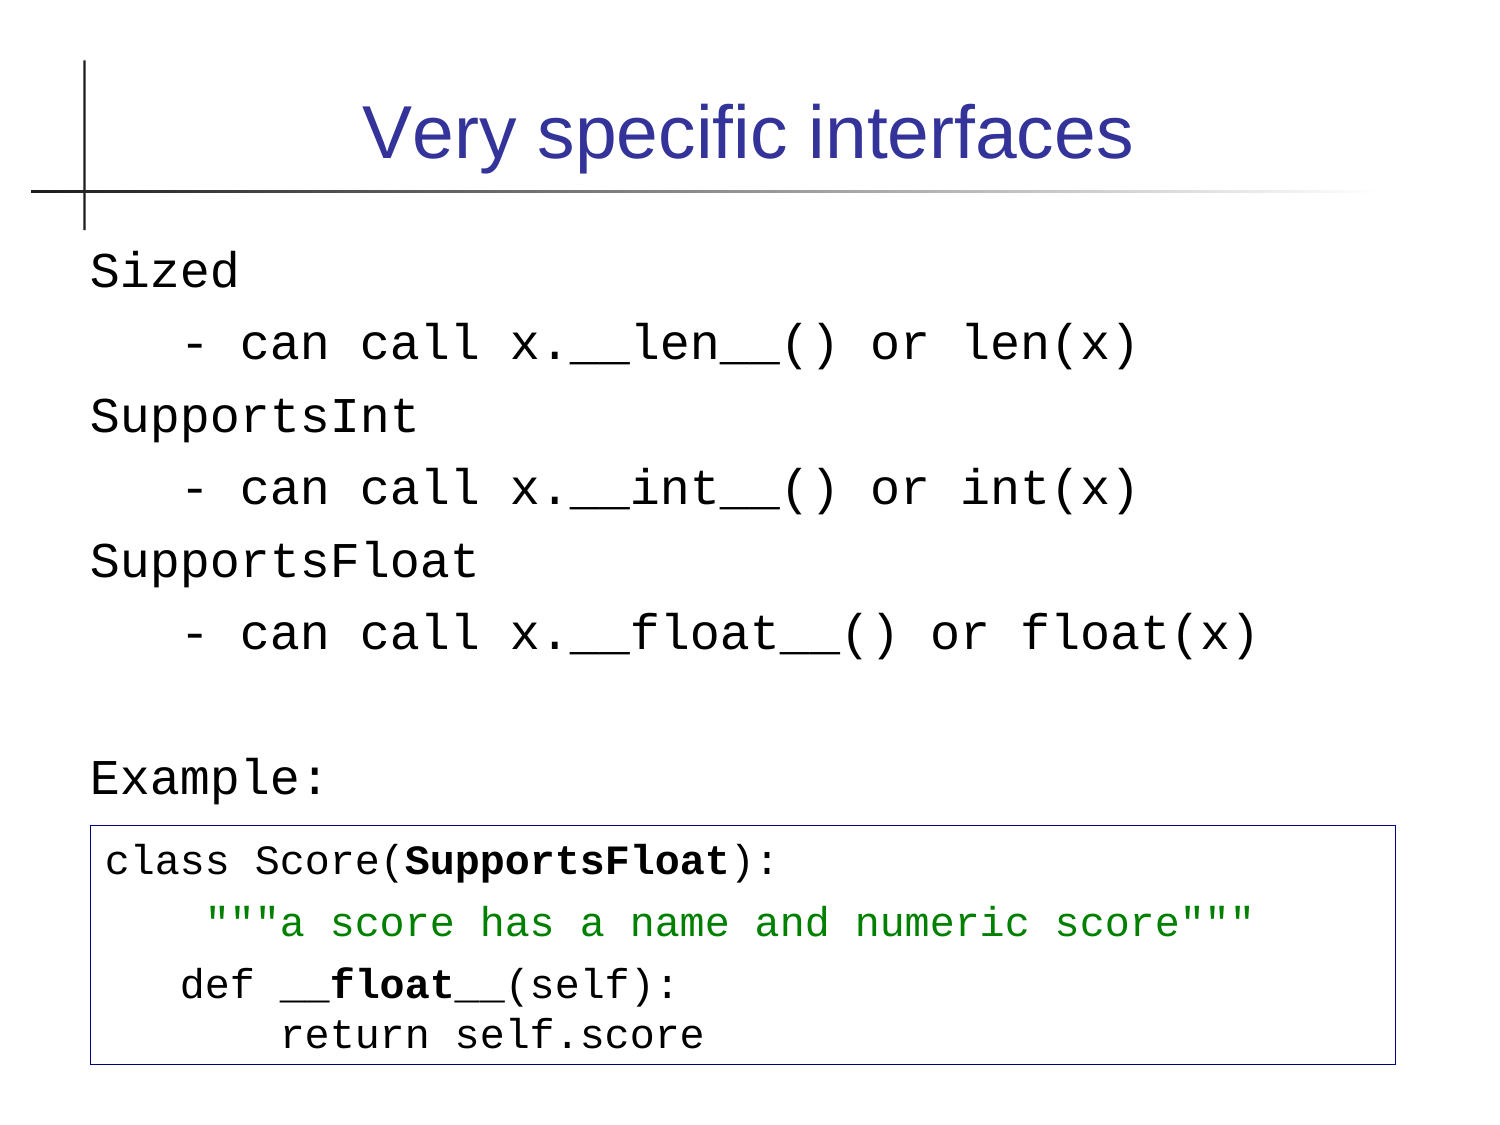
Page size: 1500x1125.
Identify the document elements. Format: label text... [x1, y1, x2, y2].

title Very specific interfaces [100, 42, 1397, 182]
text_box class Score(SupportsFloat): """a score has a name and numeric score""" def __float__(self): return self.score [90, 825, 1396, 1065]
list Sized - can call x.__len__() or len(x) SupportsInt - can call x.__int__() or int(x) SupportsFloat - can call x.__float__() or float(x) Example: [75, 229, 1426, 841]
